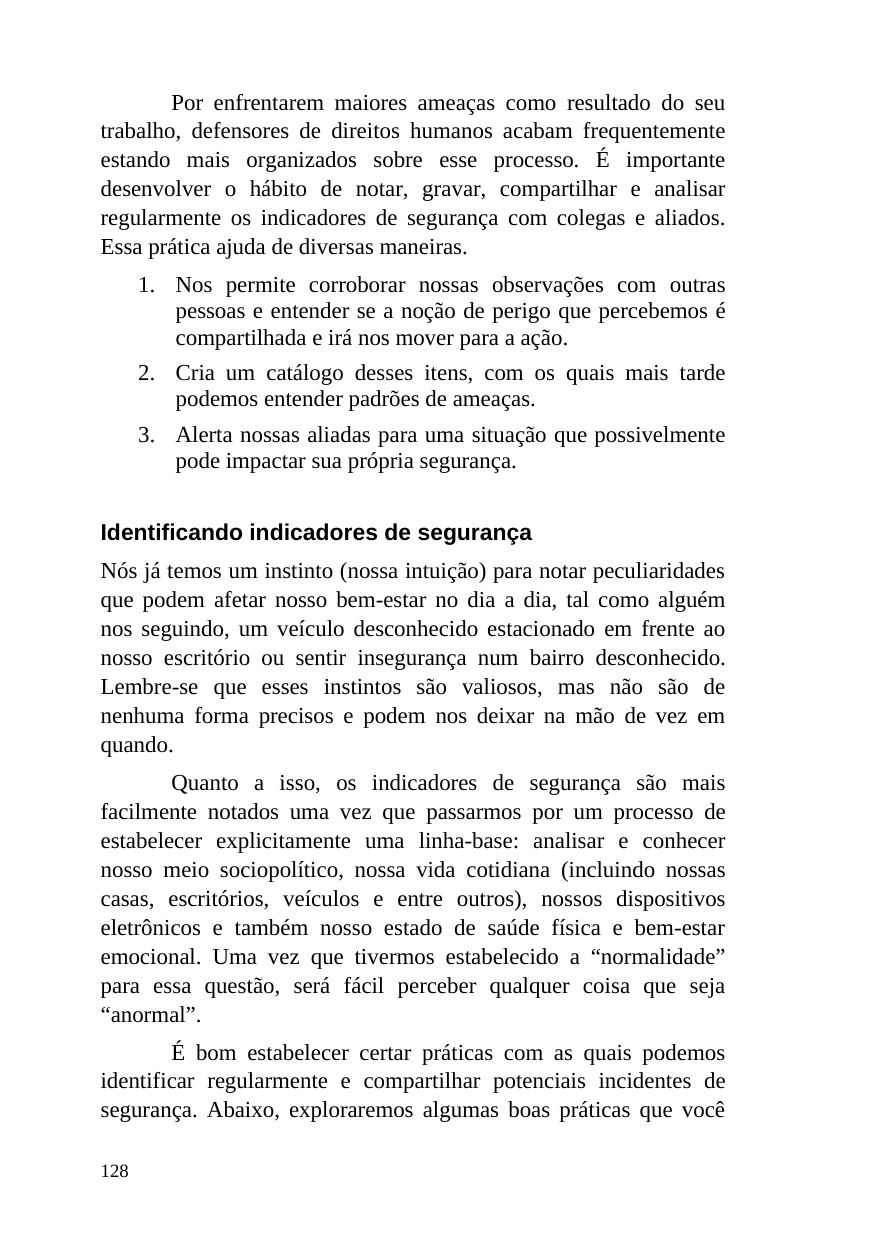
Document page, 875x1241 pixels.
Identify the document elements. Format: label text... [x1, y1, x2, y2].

subtitle Identificando indicadores de segurança [100, 519, 726, 546]
list Cria um catálogo desses itens, com os quais mais tarde podemos entender padrões de ameaças. [138, 359, 726, 412]
text Por enfrentarem maiores ameaças como resultado do seu trabalho, defensores de direitos humanos acabam frequentemente estando mais organizados sobre esse processo. É importante desenvolver o hábito de notar, gravar, compartilhar e analisar regularmente os indicadores de segurança com colegas e aliados. Essa prática ajuda de diversas maneiras. [100, 88, 726, 260]
text Nós já temos um instinto (nossa intuição) para notar peculiaridades que podem afetar nosso bem-estar no dia a dia, tal como alguém nos seguindo, um veículo desconhecido estacionado em frente ao nosso escritório ou sentir insegurança num bairro desconhecido. Lembre-se que esses instintos são valiosos, mas não são de nenhuma forma precisos e podem nos deixar na mão de vez em quando. [100, 557, 726, 758]
list Alerta nossas aliadas para uma situação que possivelmente pode impactar sua própria segurança. [138, 421, 726, 473]
text É bom estabelecer certar práticas com as quais podemos identificar regularmente e compartilhar potenciais incidentes de segurança. Abaixo, exploraremos algumas boas práticas que você [100, 1038, 726, 1123]
list Nos permite corroborar nossas observações com outras pessoas e entender se a noção de perigo que percebemos é compartilhada e irá nos mover para a ação. [138, 271, 726, 350]
text Quanto a isso, os indicadores de segurança são mais facilmente notados uma vez que passarmos por um processo de estabelecer explicitamente uma linha-base: analisar e conhecer nosso meio sociopolítico, nossa vida cotidiana (incluindo nossas casas, escritórios, veículos e entre outros), nossos dispositivos eletrônicos e também nosso estado de saúde física e bem-estar emocional. Uma vez que tivermos estabelecido a “normalidade” para essa questão, será fácil perceber qualquer coisa que seja “anormal”. [100, 769, 726, 1027]
